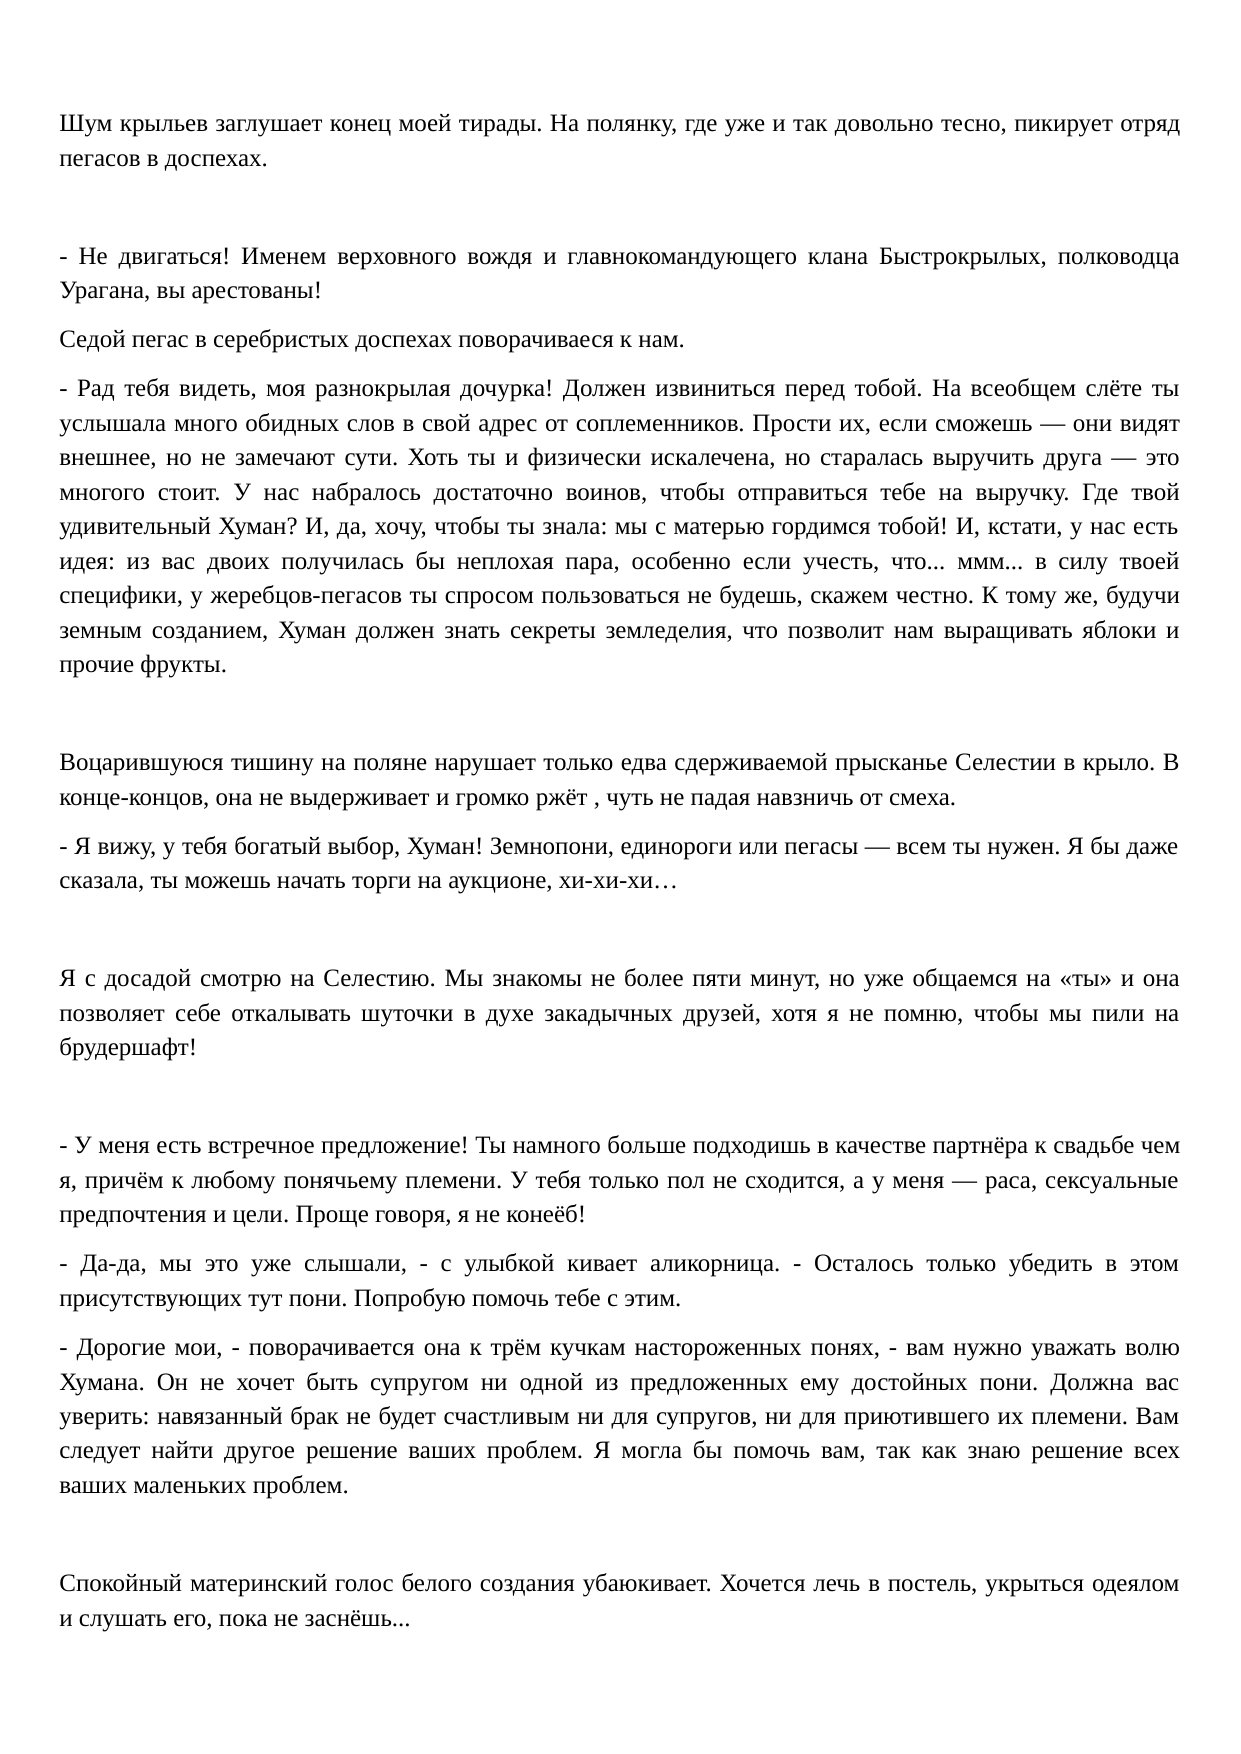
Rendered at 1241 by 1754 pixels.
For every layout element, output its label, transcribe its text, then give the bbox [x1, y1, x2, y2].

text - Не двигаться! Именем верховного вождя и главнокомандующего клана Быстрокрылых, полководца Урагана, вы арестованы! [59, 241, 1181, 304]
text - Я вижу, у тебя богатый выбор, Хуман! Земнопони, единороги или пегасы — всем ты нужен. Я бы даже сказала, ты можешь начать торги на аукционе, хи-хи-хи… [59, 831, 1181, 894]
text - Рад тебя видеть, моя разнокрылая дочурка! Должен извиниться перед тобой. На всеобщем слёте ты услышала много обидных слов в свой адрес от соплеменников. Прости их, если сможешь — они видят внешнее, но не замечают сути. Хоть ты и физически искалечена, но старалась выручить друга — это многого стоит. У нас набралось достаточно воинов, чтобы отправиться тебе на выручку. Где твой удивительный Хуман? И, да, хочу, чтобы ты знала: мы с матерью гордимся тобой! И, кстати, у нас есть идея: из вас двоих получилась бы неплохая пара, особенно если учесть, что... ммм... в силу твоей специфики, у жеребцов-пегасов ты спросом пользоваться не будешь, скажем честно. К тому же, будучи земным созданием, Хуман должен знать секреты земледелия, что позволит нам выращивать яблоки и прочие фрукты. [59, 373, 1181, 678]
text Спокойный материнский голос белого создания убаюкивает. Хочется лечь в постель, укрыться одеялом и слушать его, пока не заснёшь... [59, 1568, 1181, 1631]
text - Да-да, мы это уже слышали, - с улыбкой кивает аликорница. - Осталось только убедить в этом присутствующих тут пони. Попробую помочь тебе с этим. [59, 1248, 1181, 1312]
text - У меня есть встречное предложение! Ты намного больше подходишь в качестве партнёра к свадьбе чем я, причём к любому понячьему племени. У тебя только пол не сходится, а у меня — раса, сексуальные предпочтения и цели. Проще говоря, я не конеёб! [59, 1131, 1181, 1228]
text - Дорогие мои, - поворачивается она к трём кучкам настороженных понях, - вам нужно уважать волю Хумана. Он не хочет быть супругом ни одной из предложенных ему достойных пони. Должна вас уверить: навязанный брак не будет счастливым ни для супругов, ни для приютившего их племени. Вам следует найти другое решение ваших проблем. Я могла бы помочь вам, так как знаю решение всех ваших маленьких проблем. [59, 1332, 1181, 1499]
text Я с досадой смотрю на Селестию. Мы знакомы не более пяти минут, но уже общаемся на «ты» и она позволяет себе откалывать шуточки в духе закадычных друзей, хотя я не помню, чтобы мы пили на брудершафт! [59, 963, 1181, 1061]
text Воцарившуюся тишину на поляне нарушает только едва сдерживаемой прысканье Селестии в крыло. В конце-концов, она не выдерживает и громко ржёт , чуть не падая навзничь от смеха. [59, 747, 1181, 811]
text Шум крыльев заглушает конец моей тирады. На полянку, где уже и так довольно тесно, пикирует отряд пегасов в доспехах. [59, 108, 1181, 171]
text Седой пегас в серебристых доспехах поворачиваеся к нам. [59, 324, 1181, 353]
